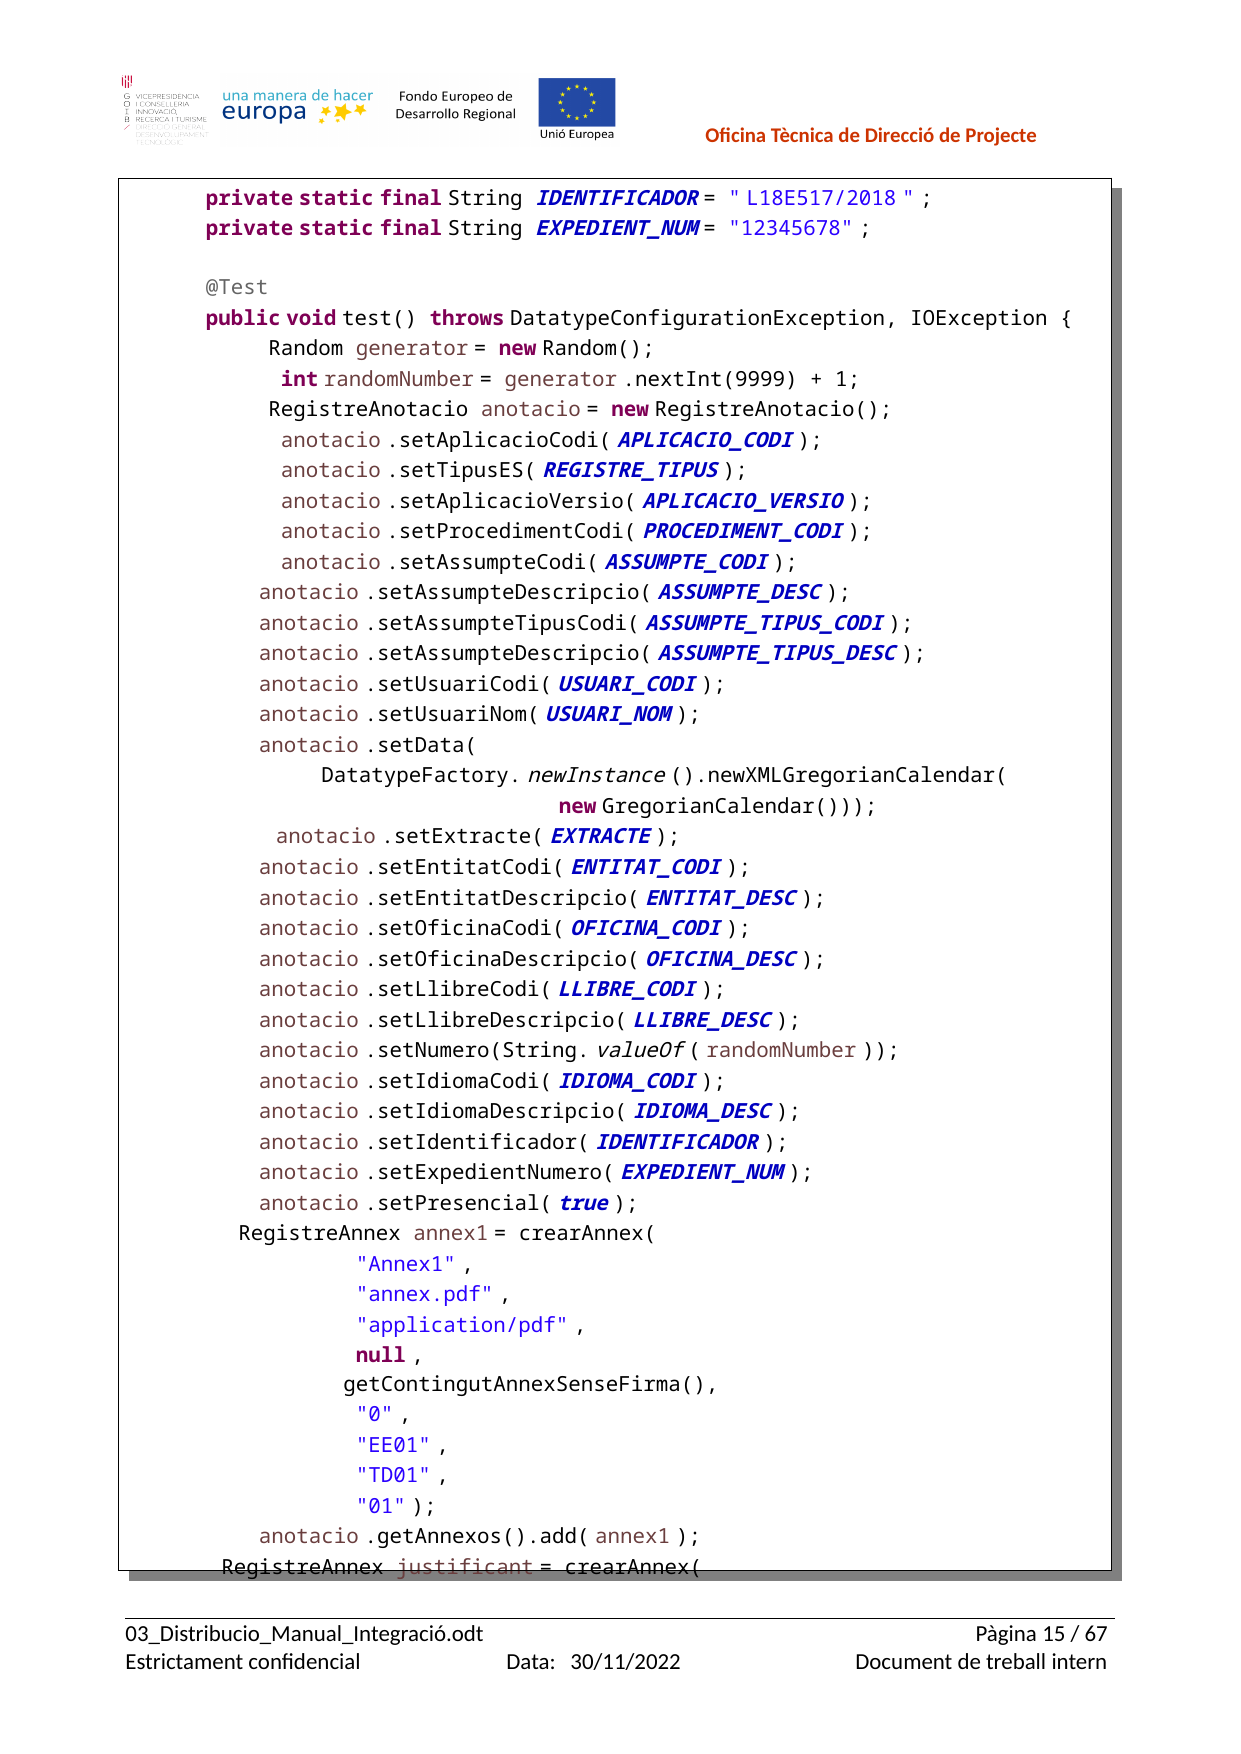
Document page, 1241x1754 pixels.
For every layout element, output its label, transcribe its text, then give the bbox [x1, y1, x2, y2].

text private static final String IDENTIFICADOR = " L18E517/2018 " ; [119, 179, 1111, 208]
text int randomNumber = generator .nextInt(9999) + 1; [119, 359, 1111, 389]
text "Annex1" , [119, 1244, 1111, 1274]
text @Test [119, 267, 1111, 298]
text anotacio .setProcedimentCodi( PROCEDIMENT_CODI ); [119, 511, 1111, 542]
text "TD01" , [119, 1455, 1111, 1486]
text "application/pdf" , [119, 1305, 1111, 1335]
text anotacio .setAssumpteDescripcio( ASSUMPTE_TIPUS_DESC ); [119, 633, 1111, 664]
text anotacio .setAssumpteDescripcio( ASSUMPTE_DESC ); [119, 572, 1111, 603]
text anotacio .setAplicacioCodi( APLICACIO_CODI ); [119, 420, 1111, 450]
text anotacio .setOficinaDescripcio( OFICINA_DESC ); [119, 939, 1111, 969]
text anotacio .setExtracte( EXTRACTE ); [119, 817, 1111, 847]
text anotacio .setExpedientNumero( EXPEDIENT_NUM ); [119, 1152, 1111, 1183]
text Random generator = new Random(); [119, 328, 1111, 359]
text anotacio .setTipusES( REGISTRE_TIPUS ); [119, 450, 1111, 481]
text "0" , [119, 1394, 1111, 1425]
picture [118, 73, 213, 147]
text anotacio .setData( [119, 725, 1111, 756]
text anotacio .setOficinaCodi( OFICINA_CODI ); [119, 908, 1111, 939]
text "01" ); [119, 1486, 1111, 1516]
text private static final String EXPEDIENT_NUM = "12345678" ; [119, 208, 1111, 242]
text DatatypeFactory. newInstance ().newXMLGregorianCalendar( [119, 756, 1111, 786]
text anotacio .setAssumpteCodi( ASSUMPTE_CODI ); [119, 542, 1111, 572]
text getContingutAnnexSenseFirma(), [119, 1366, 1111, 1394]
text anotacio .setPresencial( true ); [119, 1183, 1111, 1213]
text anotacio .setLlibreCodi( LLIBRE_CODI ); [119, 969, 1111, 1000]
text anotacio .setEntitatCodi( ENTITAT_CODI ); [119, 847, 1111, 878]
text RegistreAnnex justificant = crearAnnex( [119, 1547, 1111, 1570]
text anotacio .getAnnexos().add( annex1 ); [119, 1516, 1111, 1547]
text anotacio .setNumero(String. valueOf ( randomNumber )); [119, 1030, 1111, 1061]
text anotacio .setAplicacioVersio( APLICACIO_VERSIO ); [119, 481, 1111, 511]
text anotacio .setAssumpteTipusCodi( ASSUMPTE_TIPUS_CODI ); [119, 603, 1111, 633]
text anotacio .setUsuariNom( USUARI_NOM ); [119, 694, 1111, 725]
text anotacio .setEntitatDescripcio( ENTITAT_DESC ); [119, 878, 1111, 908]
text RegistreAnnex annex1 = crearAnnex( [119, 1213, 1111, 1244]
text "EE01" , [119, 1425, 1111, 1455]
text anotacio .setIdiomaCodi( IDIOMA_CODI ); [119, 1061, 1111, 1091]
picture [219, 73, 621, 147]
text RegistreAnotacio anotacio = new RegistreAnotacio(); [119, 389, 1111, 420]
text anotacio .setIdentificador( IDENTIFICADOR ); [119, 1122, 1111, 1152]
text anotacio .setUsuariCodi( USUARI_CODI ); [119, 664, 1111, 694]
text null , [119, 1335, 1111, 1366]
text "annex.pdf" , [119, 1274, 1111, 1305]
text public void test() throws DatatypeConfigurationException, IOException { [119, 298, 1111, 328]
text anotacio .setLlibreDescripcio( LLIBRE_DESC ); [119, 1000, 1111, 1030]
text anotacio .setIdiomaDescripcio( IDIOMA_DESC ); [119, 1091, 1111, 1122]
text new GregorianCalendar())); [119, 786, 1111, 817]
